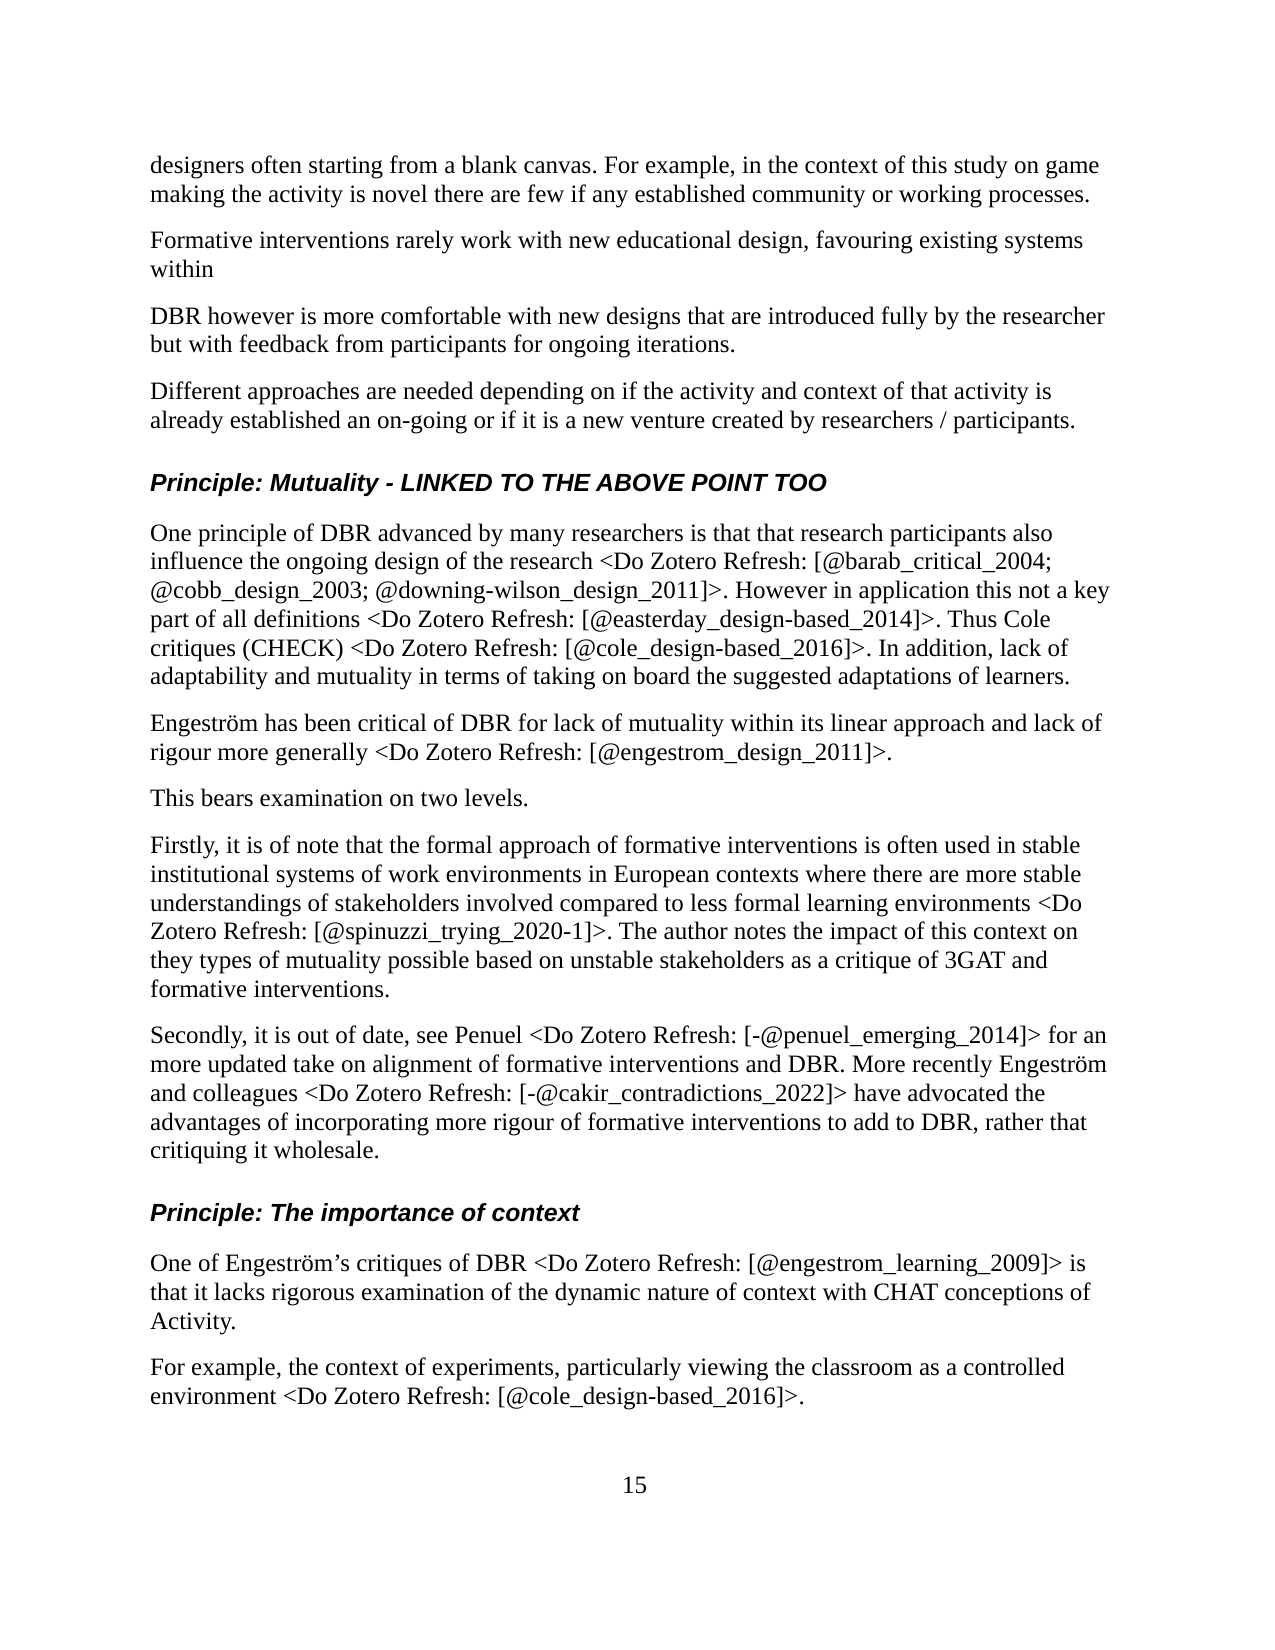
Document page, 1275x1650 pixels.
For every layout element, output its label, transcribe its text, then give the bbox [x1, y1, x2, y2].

text Firstly, it is of note that the formal approach of formative interventions is often used in stable institutional systems of work environments in European contexts where there are more stable understandings of stakeholders involved compared to less formal learning environments <Do Zotero Refresh: [@spinuzzi_trying_2020-1]>. The author notes the impact of this context on they types of mutuality possible based on unstable stakeholders as a critique of 3GAT and formative interventions. [150, 830, 1125, 1003]
text DBR however is more comfortable with new designs that are introduced fully by the researcher but with feedback from participants for ongoing iterations. [150, 301, 1125, 358]
text This bears examination on two levels. [150, 783, 1125, 812]
subtitle Principle: The importance of context [150, 1198, 1125, 1227]
text For example, the context of experiments, particularly viewing the classroom as a controlled environment <Do Zotero Refresh: [@cole_design-based_2016]>. [150, 1352, 1125, 1410]
text Different approaches are needed depending on if the activity and context of that activity is already established an on-going or if it is a new venture created by researchers / participants. [150, 376, 1125, 434]
text Engeström has been critical of DBR for lack of mutuality within its linear approach and lack of rigour more generally <Do Zotero Refresh: [@engestrom_design_2011]>. [150, 708, 1125, 766]
text One principle of DBR advanced by many researchers is that that research participants also influence the ongoing design of the research <Do Zotero Refresh: [@barab_critical_2004; @cobb_design_2003; @downing-wilson_design_2011]>. However in application this not a key part of all definitions <Do Zotero Refresh: [@easterday_design-based_2014]>. Thus Cole critiques (CHECK) <Do Zotero Refresh: [@cole_design-based_2016]>. In addition, lack of adaptability and mutuality in terms of taking on board the suggested adaptations of learners. [150, 518, 1125, 690]
subtitle Principle: Mutuality - LINKED TO THE ABOVE POINT TOO [150, 468, 1125, 496]
text Secondly, it is out of date, see Penuel <Do Zotero Refresh: [-@penuel_emerging_2014]> for an more updated take on alignment of formative interventions and DBR. More recently Engeström and colleagues <Do Zotero Refresh: [-@cakir_contradictions_2022]> have advocated the advantages of incorporating more rigour of formative interventions to add to DBR, rather that critiquing it wholesale. [150, 1021, 1125, 1164]
text Formative interventions rarely work with new educational design, favouring existing systems within [150, 225, 1125, 283]
text designers often starting from a blank canvas. For example, in the context of this study on game making the activity is novel there are few if any established community or working processes. [150, 150, 1125, 207]
text One of Engeström’s critiques of DBR <Do Zotero Refresh: [@engestrom_learning_2009]> is that it lacks rigorous examination of the dynamic nature of context with CHAT conceptions of Activity. [150, 1248, 1125, 1334]
